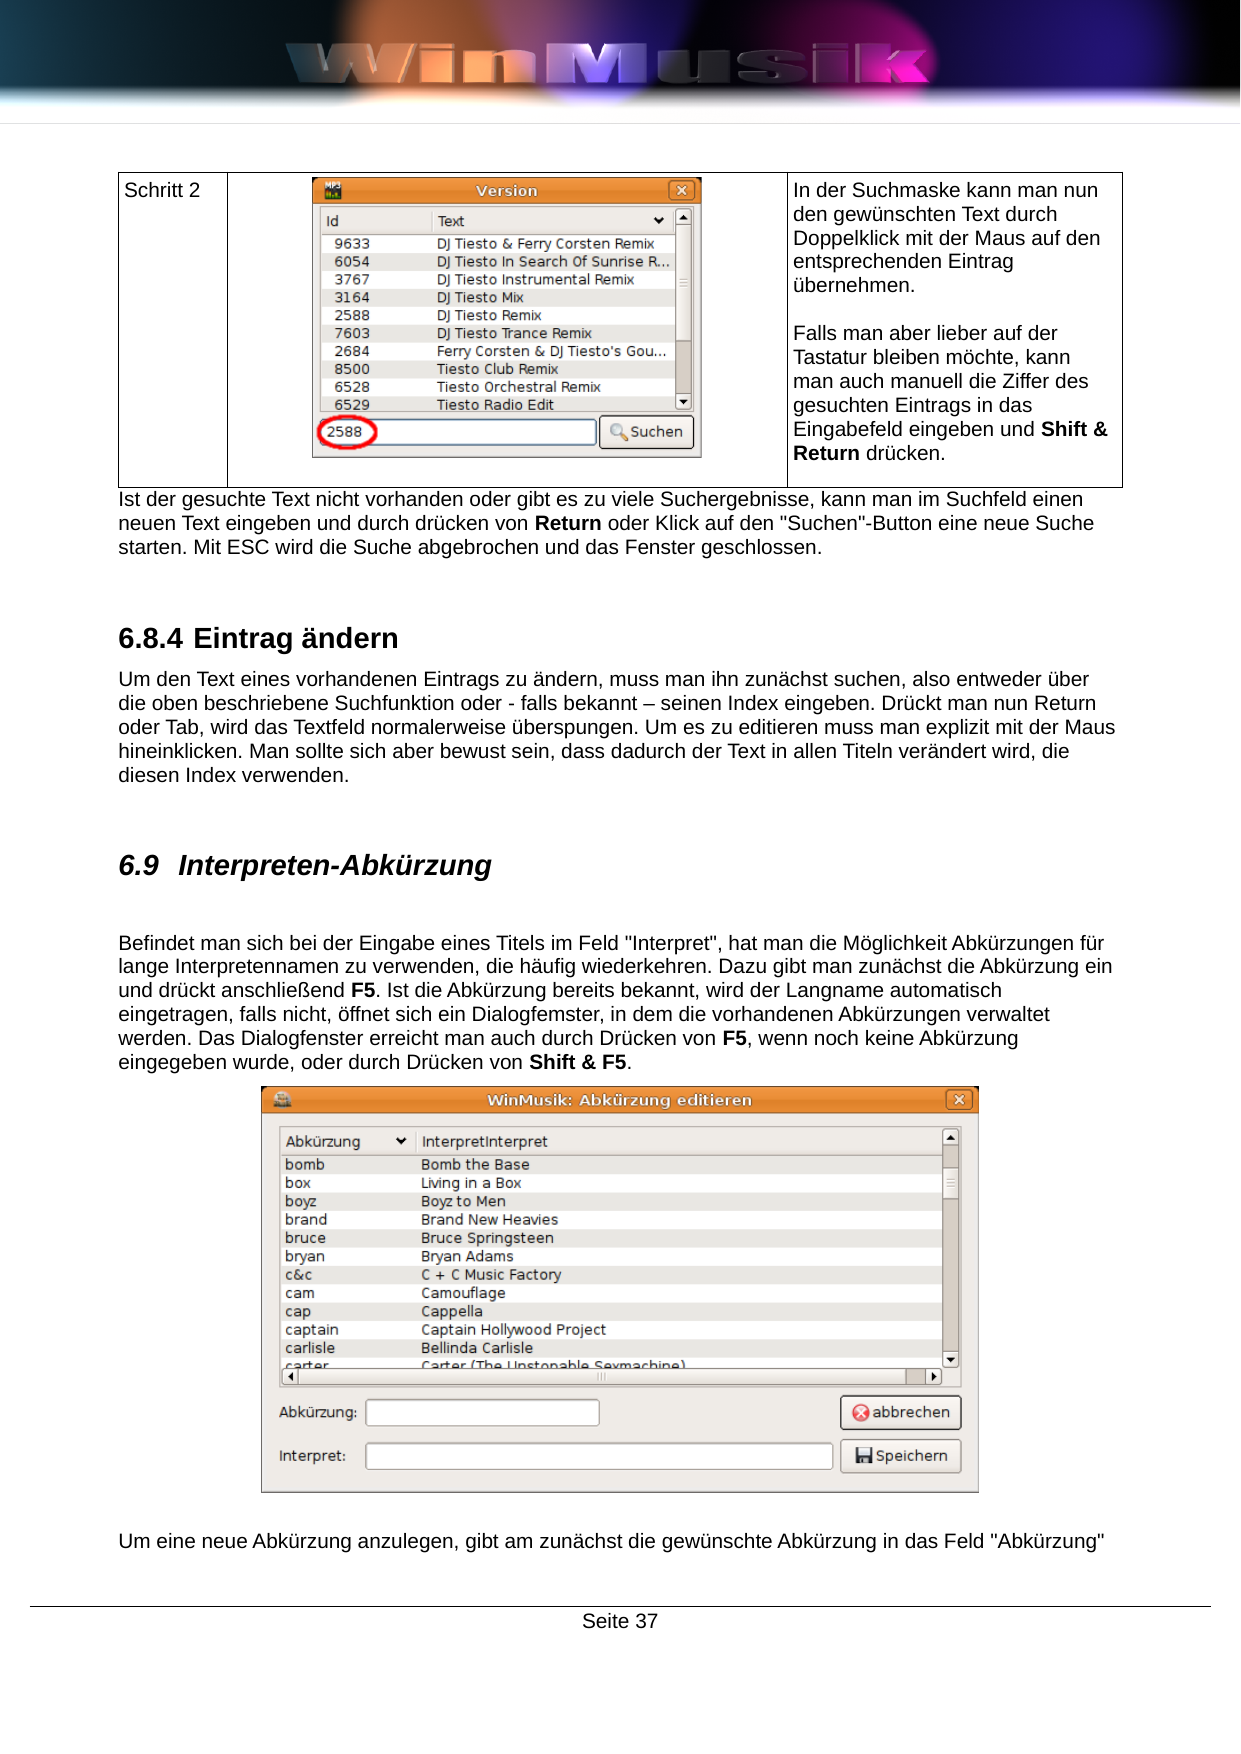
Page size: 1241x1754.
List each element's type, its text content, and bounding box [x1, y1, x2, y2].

text Um den Text eines vorhandenen Eintrags zu ändern, muss man ihn zunächst suchen, also entweder über die oben beschriebene Suchfunktion oder - falls bekannt – seinen Index eingeben. Drückt man nun Return oder Tab, wird das Textfeld normalerweise überspungen. Um es zu editieren muss man explizit mit der Maus hineinklicken. Man sollte sich aber bewust sein, dass dadurch der Text in allen Titeln verändert wird, die diesen Index verwenden. [118, 667, 1122, 786]
table_cell [228, 458, 787, 487]
table_cell [228, 178, 312, 457]
text Ist der gesuchte Text nicht vorhanden oder gibt es zu viele Suchergebnisse, kann man im Suchfeld einen neuen Text eingeben und durch drücken von Return oder Klick auf den "Suchen"-Button eine neue Suche starten. Mit ESC wird die Suche abgebrochen und das Fenster geschlossen. [118, 488, 1122, 559]
subtitle Eintrag ändern [118, 621, 1122, 654]
picture [312, 177, 702, 458]
table_cell [228, 173, 787, 177]
table_cell Schritt 2 [119, 173, 227, 487]
text Um eine neue Abkürzung anzulegen, gibt am zunächst die gewünschte Abkürzung in das Feld "Abkürzung" [118, 1529, 1122, 1553]
table_cell In der Suchmaske kann man nun den gewünschten Text durch Doppelklick mit der Maus auf den entsprechenden Eintrag übernehmen. Falls man aber lieber auf der Tastatur bleiben möchte, kann man auch manuell die Ziffer des gesuchten Eintrags in das Eingabefeld eingeben und Shift & Return drücken. [788, 173, 1122, 487]
picture [261, 1086, 979, 1493]
text Befindet man sich bei der Eingabe eines Titels im Feld "Interpret", hat man die Möglichkeit Abkürzungen für lange Interpretennamen zu verwenden, die häufig wiederkehren. Dazu gibt man zunächst die Abkürzung ein und drückt anschließend F5. Ist die Abkürzung bereits bekannt, wird der Langname automatisch eingetragen, falls nicht, öffnet sich ein Dialogfemster, in dem die vorhandenen Abkürzungen verwaltet werden. Das Dialogfenster erreicht man auch durch Drücken von F5, wenn noch keine Abkürzung eingegeben wurde, oder durch Drücken von Shift & F5. [118, 930, 1122, 1074]
table_cell [702, 178, 787, 457]
subtitle Interpreten-Abkürzung [118, 848, 1122, 881]
